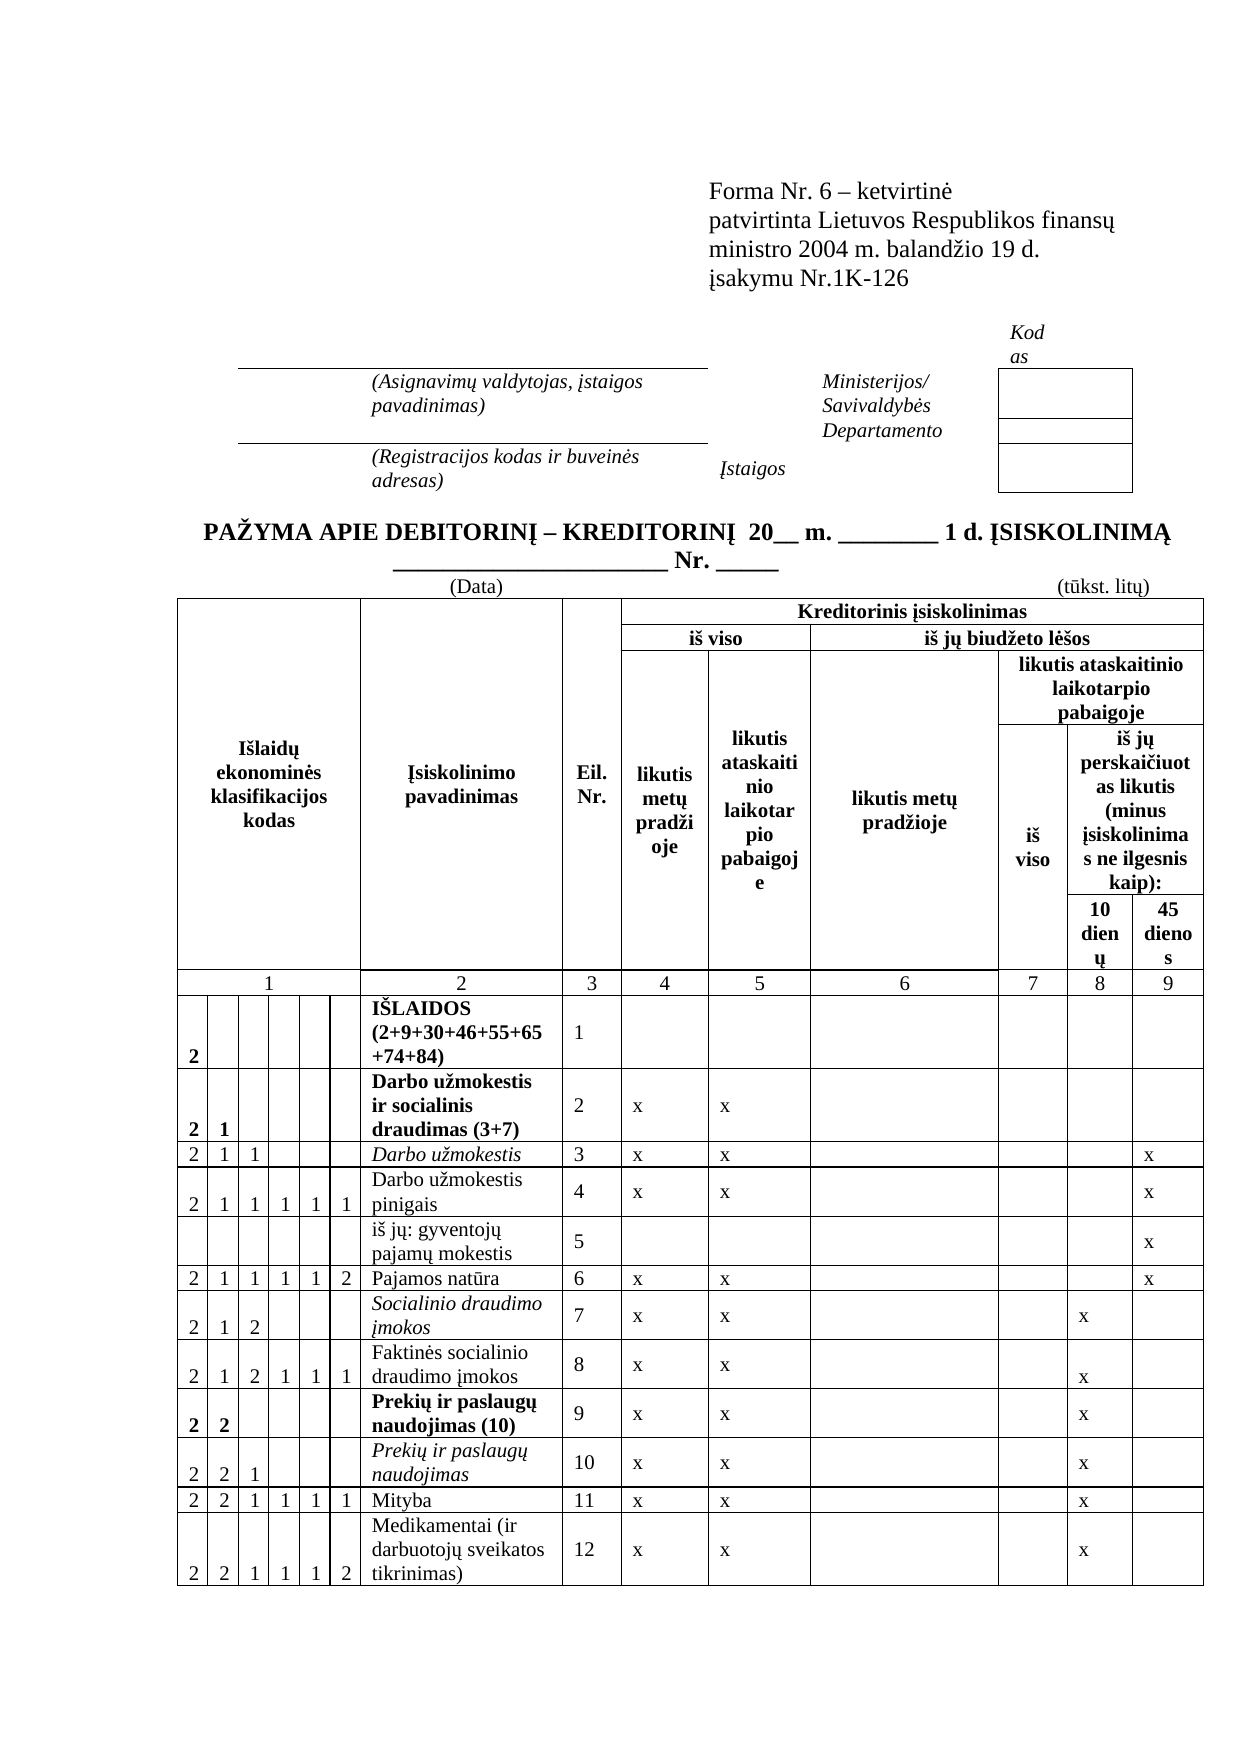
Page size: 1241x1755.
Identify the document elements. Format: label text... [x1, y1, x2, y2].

table_cell [299, 418, 330, 442]
table_cell x [1068, 1513, 1132, 1585]
table_cell [300, 996, 329, 1068]
table_cell [1133, 492, 1204, 517]
table_cell [708, 492, 811, 517]
table_cell 2 [208, 1488, 238, 1512]
table_cell [239, 1069, 268, 1141]
table_cell [177, 574, 208, 598]
table_cell [999, 493, 1028, 517]
table_cell x [1068, 1488, 1132, 1512]
table_cell 1 [269, 1488, 299, 1512]
table_cell x [1133, 1217, 1203, 1265]
table_cell 10 [563, 1438, 621, 1486]
table_cell 2 [178, 1488, 207, 1512]
table_cell [1133, 1438, 1203, 1486]
table_cell [330, 444, 360, 492]
text ministro 2004 m. balandžio 19 d. [177, 234, 1181, 263]
table_cell [811, 574, 998, 598]
table_cell x [709, 1142, 810, 1166]
table_cell [709, 1217, 810, 1265]
table_cell 1 [300, 1168, 329, 1216]
table_cell iš jų perskaičiuotas likutis (minus įsiskolinimas ne ilgesnis kaip): [1068, 725, 1203, 894]
table_cell [331, 1069, 360, 1141]
table_cell [1068, 1168, 1132, 1216]
table_cell 9 [1133, 970, 1203, 995]
table_cell 1 [300, 1340, 329, 1388]
table_cell 1 [208, 1340, 238, 1388]
table_cell x [709, 1069, 810, 1141]
table_cell Darbo užmokestis ir socialinis draudimas (3+7) [361, 1069, 562, 1141]
table_cell [208, 443, 238, 492]
table_cell 6 [563, 1266, 621, 1290]
table_cell [331, 1438, 360, 1486]
table_cell x [1133, 1168, 1203, 1216]
text Forma Nr. 6 – ketvirtinė [177, 176, 1181, 205]
table_cell [1133, 1389, 1203, 1437]
table_cell Mityba [361, 1488, 562, 1512]
table_cell [708, 418, 811, 442]
table_cell [331, 1291, 360, 1339]
table_cell [1068, 996, 1132, 1068]
table_cell [330, 369, 360, 417]
table_cell [1028, 546, 1067, 574]
table_cell 1 [239, 1488, 268, 1512]
table_cell 1 [208, 1168, 238, 1216]
table_cell [569, 492, 621, 517]
table_cell [621, 418, 708, 442]
table_cell [1133, 1069, 1203, 1141]
table_cell [1133, 996, 1203, 1068]
table_cell [360, 418, 569, 442]
table_cell [1067, 493, 1132, 517]
table_cell [1028, 1438, 1067, 1486]
table_header [360, 320, 569, 368]
table_cell [999, 1168, 1028, 1216]
table_cell 2 [361, 971, 562, 995]
table_cell x [709, 1291, 810, 1339]
table_cell 1 [269, 1340, 299, 1388]
table_cell [1068, 1266, 1132, 1290]
table_cell Socialinio draudimo įmokos [361, 1291, 562, 1339]
table_cell likutis metų pradžioje [811, 651, 998, 969]
table_cell [331, 996, 360, 1068]
table_cell 2 [331, 1266, 360, 1290]
table_cell [999, 1389, 1028, 1437]
table_cell x [622, 1291, 708, 1339]
table_cell x [709, 1340, 810, 1388]
table_cell [331, 1389, 360, 1437]
table_header [269, 320, 299, 368]
table_cell [330, 492, 360, 517]
table_header [177, 320, 208, 368]
table_cell [300, 1389, 329, 1437]
table_cell (Data) [360, 574, 592, 598]
table_cell (Registracijos kodas ir buveinės adresas) [360, 444, 708, 492]
table_cell [299, 574, 330, 598]
table_cell [1028, 1142, 1067, 1166]
table_cell 1 [178, 970, 360, 995]
table_cell [622, 1217, 708, 1265]
table_cell x [709, 1168, 810, 1216]
table_cell [269, 418, 299, 442]
table_cell [811, 1438, 998, 1486]
table_cell 4 [622, 971, 708, 995]
table_cell 2 [178, 1389, 207, 1437]
table_cell 2 [208, 1389, 238, 1437]
table_cell 1 [269, 1266, 299, 1290]
table_cell [238, 546, 269, 574]
table_cell [269, 492, 299, 517]
table_cell 2 [208, 1513, 238, 1585]
table_cell [177, 418, 208, 442]
table_cell 5 [709, 971, 810, 995]
table_cell [1067, 546, 1204, 574]
table_cell [269, 1389, 299, 1437]
table_cell x [1068, 1291, 1132, 1339]
table_cell ______________________ Nr. _____ [360, 546, 811, 574]
table_cell 9 [563, 1389, 621, 1437]
table_cell x [709, 1266, 810, 1290]
table_cell 1 [300, 1488, 329, 1512]
table_cell [1028, 1291, 1067, 1339]
table_cell 1 [239, 1513, 268, 1585]
table_cell Prekių ir paslaugų naudojimas (10) [361, 1389, 562, 1437]
table_cell [999, 1069, 1067, 1141]
table_cell [238, 369, 269, 417]
table_cell [811, 1340, 998, 1388]
table_cell [238, 574, 269, 598]
table_cell [269, 1291, 299, 1339]
table_cell 2 [178, 1438, 207, 1486]
table_cell [1068, 1069, 1132, 1141]
table_cell 1 [208, 1266, 238, 1290]
table_cell [239, 996, 268, 1068]
table_cell likutis ataskaitinio laikotarpio pabaigoje [999, 651, 1203, 724]
table_cell [621, 574, 708, 598]
table_cell 5 [563, 1217, 621, 1265]
table_cell [1028, 1389, 1067, 1437]
table_cell 2 [563, 1069, 621, 1141]
table_cell Įsiskolinimo pavadinimas [361, 599, 562, 969]
table_header [238, 320, 269, 368]
table_cell [238, 492, 269, 517]
table_cell 45 dienos [1133, 895, 1203, 969]
table_cell 4 [563, 1168, 621, 1216]
table_header [708, 320, 811, 368]
table_cell x [1068, 1389, 1132, 1437]
table_cell [208, 368, 238, 417]
table_cell 1 [239, 1142, 268, 1166]
table_cell likutis ataskaitinio laikotarpio pabaigoje [709, 651, 810, 969]
table_cell [1068, 1217, 1132, 1265]
table_cell [269, 1438, 299, 1486]
table_cell 10 dienų [1068, 895, 1132, 969]
table_cell [811, 1069, 998, 1141]
table_cell [1133, 443, 1204, 492]
table_cell x [622, 1340, 708, 1388]
table_cell x [709, 1513, 810, 1585]
table_cell x [1068, 1340, 1132, 1388]
table_cell 2 [178, 1142, 207, 1166]
table_cell Kreditorinis įsiskolinimas [622, 599, 1203, 623]
table_cell 2 [178, 1266, 207, 1290]
table_cell [238, 444, 269, 492]
table_cell [1028, 1266, 1067, 1290]
table_cell x [1133, 1266, 1203, 1290]
table_cell 2 [178, 1513, 207, 1585]
table_cell x [622, 1438, 708, 1486]
table_header [1133, 320, 1204, 368]
table_cell x [709, 1488, 810, 1512]
table_cell [177, 443, 208, 492]
table_cell [811, 1389, 998, 1437]
table_cell 1 [239, 1168, 268, 1216]
table_cell [999, 369, 1132, 417]
table_cell x [709, 1389, 810, 1437]
table_cell 7 [563, 1291, 621, 1339]
table_cell [208, 418, 238, 442]
table_cell [208, 1217, 238, 1265]
table_header [208, 320, 238, 368]
table_cell 1 [331, 1168, 360, 1216]
table_cell [269, 369, 299, 417]
table_cell [811, 1142, 998, 1166]
table_cell [330, 574, 360, 598]
table_cell 11 [563, 1488, 621, 1512]
table_cell (Asignavimų valdytojas, įstaigos pavadinimas) [360, 369, 708, 417]
table_cell [299, 444, 330, 492]
table_cell 1 [300, 1513, 329, 1585]
table_cell [1028, 1340, 1067, 1388]
table_cell [708, 574, 811, 598]
table_cell x [709, 1438, 810, 1486]
table_cell 2 [178, 1069, 207, 1141]
table_cell [300, 1142, 329, 1166]
table_cell Išlaidų ekonominės klasifikacijos kodas [178, 599, 360, 969]
table_cell [811, 1266, 998, 1290]
table_cell 3 [563, 971, 621, 995]
table_cell [269, 574, 299, 598]
table_cell [811, 1217, 998, 1265]
table_cell [999, 1291, 1028, 1339]
table_cell [208, 492, 238, 517]
table_cell [999, 1340, 1028, 1388]
table_cell [1133, 1513, 1203, 1585]
table_cell [1028, 1513, 1067, 1585]
table_cell [811, 1168, 998, 1216]
table_cell [177, 546, 208, 574]
table_cell Darbo užmokestis [361, 1142, 562, 1166]
table_cell Darbo užmokestis pinigais [361, 1168, 562, 1216]
table_cell [999, 1488, 1028, 1512]
table_cell (tūkst. litų) [1028, 574, 1161, 598]
table_header Kodas [999, 320, 1067, 368]
table_cell 6 [811, 971, 998, 995]
table_cell [269, 996, 299, 1068]
table_cell 1 [300, 1266, 329, 1290]
table_cell Ministerijos/Savivaldybės [811, 368, 998, 417]
table_cell PAŽYMA APIE DEBITORINĮ – KREDITORINĮ 20__ m. ________ 1 d. ĮSISKOLINIMĄ [177, 517, 1204, 546]
table_cell [208, 996, 238, 1068]
table_cell [999, 574, 1028, 598]
table_cell x [622, 1142, 708, 1166]
table_cell [1133, 1340, 1203, 1388]
table_cell [811, 1488, 998, 1512]
table_cell [1161, 574, 1204, 598]
table_cell [999, 546, 1028, 574]
table_cell [300, 1291, 329, 1339]
table_cell [1133, 368, 1204, 417]
table_cell [709, 996, 810, 1068]
table_cell [331, 1142, 360, 1166]
table_cell Departamento [811, 418, 998, 442]
table_header [621, 320, 708, 368]
table_cell 2 [208, 1438, 238, 1486]
table_cell x [622, 1069, 708, 1141]
table_header [330, 320, 360, 368]
table_cell iš jų biudžeto lėšos [811, 625, 1203, 649]
table_cell iš jų: gyventojų pajamų mokestis [361, 1217, 562, 1265]
table_cell [331, 1217, 360, 1265]
table_cell x [622, 1513, 708, 1585]
table_cell [300, 1438, 329, 1486]
table_cell 2 [178, 996, 207, 1068]
table_cell 7 [999, 970, 1067, 995]
table_cell [360, 492, 569, 517]
table_cell [300, 1217, 329, 1265]
table_cell 1 [239, 1266, 268, 1290]
table_cell [999, 1142, 1028, 1166]
table_cell iš viso [999, 725, 1067, 969]
table_cell [208, 574, 238, 598]
table_cell [269, 1069, 299, 1141]
table_cell [811, 996, 998, 1068]
table_cell [178, 1217, 207, 1265]
table_cell [999, 1438, 1028, 1486]
table_header [299, 320, 330, 368]
table_header [811, 320, 998, 368]
table_cell 1 [563, 996, 621, 1068]
table_cell [999, 1217, 1028, 1265]
table_cell [1133, 418, 1204, 442]
table_cell [811, 546, 998, 574]
table_cell [239, 1217, 268, 1265]
table_cell 2 [239, 1340, 268, 1388]
table_cell [999, 996, 1067, 1068]
table_cell 1 [331, 1340, 360, 1388]
text patvirtinta Lietuvos Respublikos finansų [177, 205, 1181, 234]
table_cell 1 [269, 1168, 299, 1216]
table_cell Įstaigos [708, 443, 998, 492]
table_cell Eil. Nr. [563, 599, 621, 969]
table_cell [1028, 1168, 1067, 1216]
table_cell 1 [208, 1291, 238, 1339]
table_cell [299, 546, 330, 574]
table_cell Pajamos natūra [361, 1266, 562, 1290]
table_cell [1133, 1488, 1203, 1512]
table_cell 1 [269, 1513, 299, 1585]
table_cell 1 [331, 1488, 360, 1512]
table_cell Faktinės socialinio draudimo įmokos [361, 1340, 562, 1388]
table_cell x [622, 1389, 708, 1437]
table_cell [330, 546, 360, 574]
table_cell [269, 1217, 299, 1265]
table_cell [177, 368, 208, 417]
text įsakymu Nr.1K-126 [177, 263, 1181, 291]
table_cell [299, 492, 330, 517]
table_cell [811, 1291, 998, 1339]
table_cell x [1068, 1438, 1132, 1486]
table_cell [999, 419, 1132, 442]
table_cell [330, 418, 360, 442]
table_cell [299, 369, 330, 417]
table_cell [999, 444, 1132, 492]
table_cell [1133, 1291, 1203, 1339]
table_cell 1 [208, 1142, 238, 1166]
table_cell x [1133, 1142, 1203, 1166]
table_cell 3 [563, 1142, 621, 1166]
table_cell 2 [178, 1168, 207, 1216]
table_cell 1 [239, 1438, 268, 1486]
table_header [1067, 320, 1132, 368]
table_cell [269, 1142, 299, 1166]
table_cell [269, 444, 299, 492]
table_cell 1 [208, 1069, 238, 1141]
table_cell [811, 492, 998, 517]
table_cell [592, 574, 621, 598]
table_cell [811, 1513, 998, 1585]
table_cell 12 [563, 1513, 621, 1585]
table_cell 2 [178, 1291, 207, 1339]
table_cell [999, 1513, 1028, 1585]
table_cell x [622, 1266, 708, 1290]
table_cell 2 [331, 1513, 360, 1585]
table_cell 2 [239, 1291, 268, 1339]
table_cell Medikamentai (ir darbuotojų sveikatos tikrinimas) [361, 1513, 562, 1585]
table_cell [621, 492, 708, 517]
table_header [569, 320, 621, 368]
table_cell [999, 1266, 1028, 1290]
table_cell [177, 492, 208, 517]
table_cell [300, 1069, 329, 1141]
table_cell [238, 418, 269, 442]
table_cell [269, 546, 299, 574]
table_cell IŠLAIDOS (2+9+30+46+55+65+74+84) [361, 996, 562, 1068]
table_cell likutis metų pradžioje [622, 651, 708, 969]
table_cell 8 [563, 1340, 621, 1388]
table_cell 8 [1068, 970, 1132, 995]
table_cell [1068, 1142, 1132, 1166]
table_cell 2 [178, 1340, 207, 1388]
table_cell [1028, 1217, 1067, 1265]
table_cell [622, 996, 708, 1068]
table_cell [239, 1389, 268, 1437]
table_cell iš viso [622, 625, 810, 649]
table_cell Prekių ir paslaugų naudojimas [361, 1438, 562, 1486]
table_cell [1028, 493, 1067, 517]
table_cell [708, 368, 811, 417]
table_cell x [622, 1168, 708, 1216]
table_cell [1028, 1488, 1067, 1512]
table_cell x [622, 1488, 708, 1512]
table_cell [208, 546, 238, 574]
table_cell [569, 418, 621, 442]
